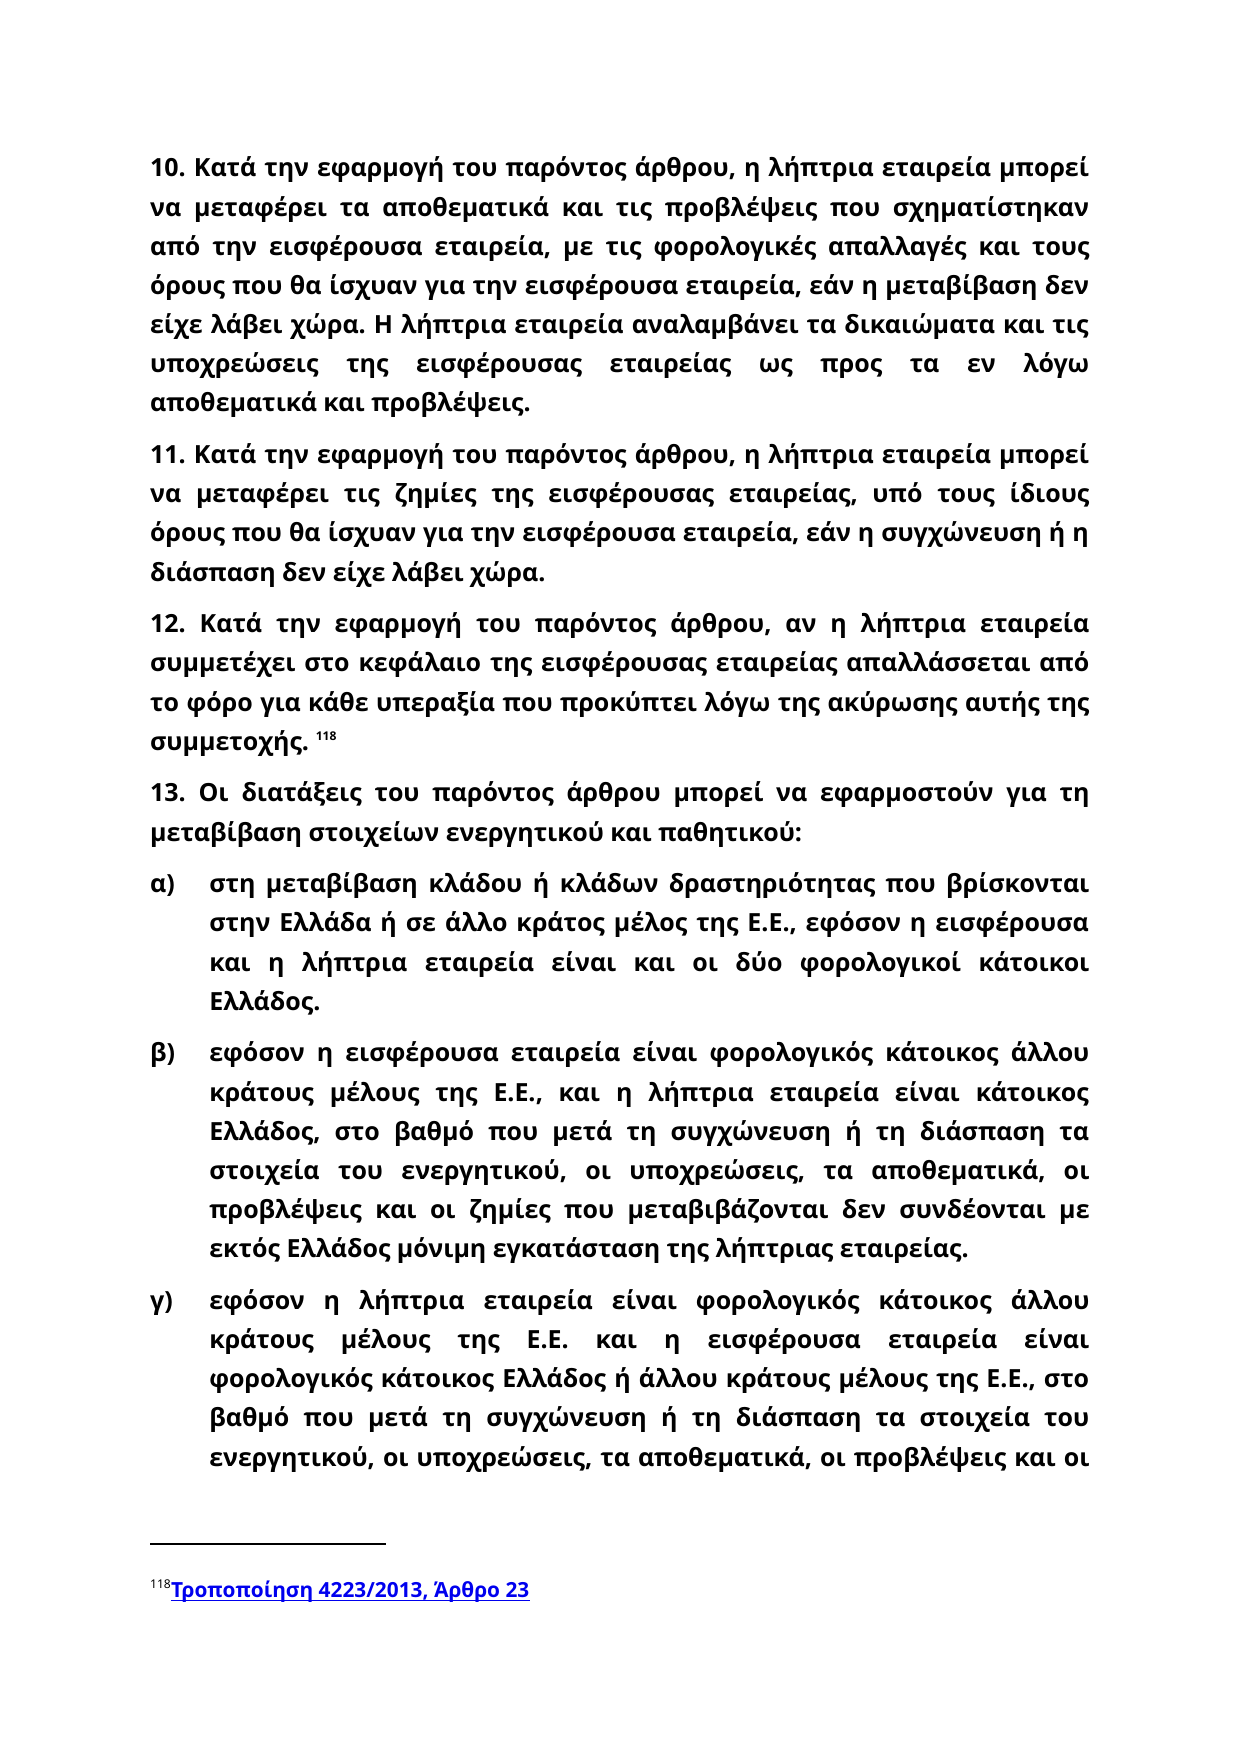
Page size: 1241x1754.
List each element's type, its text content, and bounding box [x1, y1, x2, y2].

text 13. Οι διατάξεις του παρόντος άρθρου μπορεί να εφαρμοστούν για τη μεταβίβαση στοιχείων ενεργητικού και παθητικού: [150, 775, 1090, 848]
text 12. Κατά την εφαρμογή του παρόντος άρθρου, αν η λήπτρια εταιρεία συμμετέχει στο κεφάλαιο της εισφέρουσας εταιρείας απαλλάσσεται από το φόρο για κάθε υπεραξία που προκύπτει λόγω της ακύρωσης αυτής της συμμετοχής. [150, 606, 1090, 757]
text Τροποποίηση 4223/2013, Άρθρο 23 [150, 1576, 1090, 1604]
list β) εφόσον η εισφέρουσα εταιρεία είναι φορολογικός κάτοικος άλλου κράτους μέλους της Ε.Ε., και η λήπτρια εταιρεία είναι κάτοικος Ελλάδος, στο βαθμό που μετά τη συγχώνευση ή τη διάσπαση τα στοιχεία του ενεργητικού, οι υποχρεώσεις, τα αποθεματικά, οι προβλέψεις και οι ζημίες που μεταβιβάζονται δεν συνδέονται με εκτός Ελλάδος μόνιμη εγκατάσταση της λήπτριας εταιρείας. [150, 1035, 1090, 1265]
text 10. Κατά την εφαρμογή του παρόντος άρθρου, η λήπτρια εταιρεία μπορεί να μεταφέρει τα αποθεματικά και τις προβλέψεις που σχηματίστηκαν από την εισφέρουσα εταιρεία, με τις φορολογικές απαλλαγές και τους όρους που θα ίσχυαν για την εισφέρουσα εταιρεία, εάν η μεταβίβαση δεν είχε λάβει χώρα. Η λήπτρια εταιρεία αναλαμβάνει τα δικαιώματα και τις υποχρεώσεις της εισφέρουσας εταιρείας ως προς τα εν λόγω αποθεματικά και προβλέψεις. [150, 150, 1090, 419]
text 11. Κατά την εφαρμογή του παρόντος άρθρου, η λήπτρια εταιρεία μπορεί να μεταφέρει τις ζημίες της εισφέρουσας εταιρείας, υπό τους ίδιους όρους που θα ίσχυαν για την εισφέρουσα εταιρεία, εάν η συγχώνευση ή η διάσπαση δεν είχε λάβει χώρα. [150, 437, 1090, 588]
list γ) εφόσον η λήπτρια εταιρεία είναι φορολογικός κάτοικος άλλου κράτους μέλους της Ε.Ε. και η εισφέρουσα εταιρεία είναι φορολογικός κάτοικος Ελλάδος ή άλλου κράτους μέλους της Ε.Ε., στο βαθμό που μετά τη συγχώνευση ή τη διάσπαση τα στοιχεία του ενεργητικού, οι υποχρεώσεις, τα αποθεματικά, οι προβλέψεις και οι [150, 1282, 1090, 1473]
list α) στη μεταβίβαση κλάδου ή κλάδων δραστηριότητας που βρίσκονται στην Ελλάδα ή σε άλλο κράτος μέλος της Ε.Ε., εφόσον η εισφέρουσα και η λήπτρια εταιρεία είναι και οι δύο φορολογικοί κάτοικοι Ελλάδος. [150, 866, 1090, 1017]
